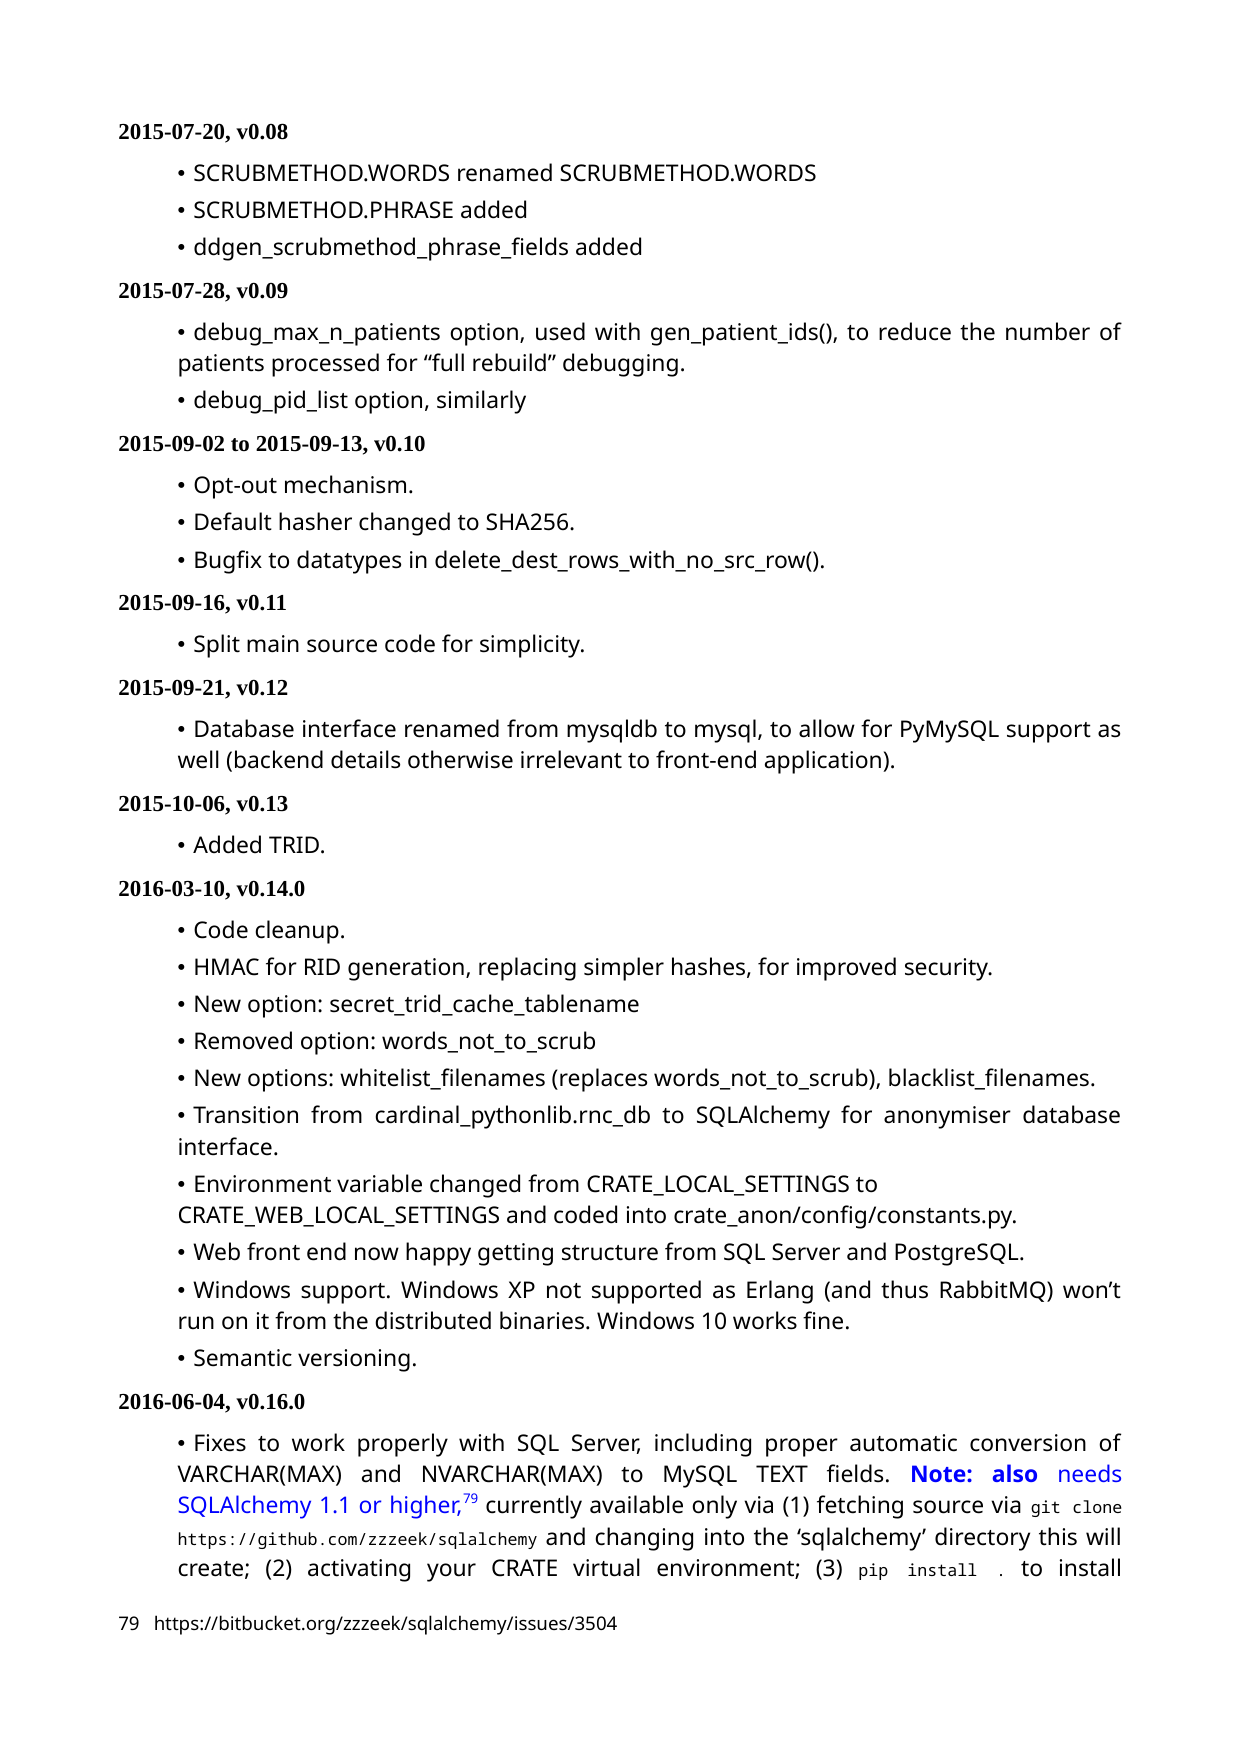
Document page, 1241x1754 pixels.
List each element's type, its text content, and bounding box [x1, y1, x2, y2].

list Fixes to work properly with SQL Server, including proper automatic conversion of VARCHAR(MAX) and NVARCHAR(MAX) to MySQL TEXT fields. Note: also needs SQLAlchemy 1.1 or higher, currently available only via (1) fetching source via git clone https://github.com/zzzeek/sqlalchemy and changing into the ‘sqlalchemy’ directory this will create; (2) activating your CRATE virtual environment; (3) pip install . to install [177, 1427, 1122, 1583]
list Transition from cardinal_pythonlib.rnc_db to SQLAlchemy for anonymiser database interface. [177, 1099, 1122, 1162]
list New option: secret_trid_cache_tablename [177, 988, 1122, 1019]
subtitle 2015-07-28, v0.09 [118, 277, 1122, 303]
list Web front end now happy getting structure from SQL Server and PostgreSQL. [177, 1236, 1122, 1268]
list SCRUBMETHOD.PHRASE added [177, 194, 1122, 225]
subtitle 2015-09-02 to 2015-09-13, v0.10 [118, 430, 1122, 457]
list https://bitbucket.org/zzzeek/sqlalchemy/issues/3504 [118, 1610, 1122, 1636]
list Split main source code for simplicity. [177, 628, 1122, 659]
list Bugfix to datatypes in delete_dest_rows_with_no_src_row(). [177, 543, 1122, 575]
list Semantic versioning. [177, 1342, 1122, 1373]
list debug_max_n_patients option, used with gen_patient_ids(), to reduce the number of patients processed for “full rebuild” debugging. [177, 316, 1122, 378]
subtitle 2015-09-21, v0.12 [118, 674, 1122, 700]
list debug_pid_list option, similarly [177, 384, 1122, 416]
list Code cleanup. [177, 913, 1122, 945]
list New options: whitelist_filenames (replaces words_not_to_scrub), blacklist_filenames. [177, 1062, 1122, 1093]
list Windows support. Windows XP not supported as Erlang (and thus RabbitMQ) won’t run on it from the distributed binaries. Windows 10 works fine. [177, 1273, 1122, 1336]
subtitle 2015-09-16, v0.11 [118, 589, 1122, 616]
list Environment variable changed from CRATE_LOCAL_SETTINGS to CRATE_WEB_LOCAL_SETTINGS and coded into crate_anon/config/constants.py. [177, 1168, 1122, 1230]
list Opt-out mechanism. [177, 469, 1122, 500]
subtitle 2015-07-20, v0.08 [118, 118, 1122, 144]
subtitle 2015-10-06, v0.13 [118, 790, 1122, 816]
list Default hasher changed to SHA256. [177, 506, 1122, 538]
list ddgen_scrubmethod_phrase_fields added [177, 231, 1122, 263]
list SCRUBMETHOD.WORDS renamed SCRUBMETHOD.WORDS [177, 157, 1122, 188]
list Removed option: words_not_to_scrub [177, 1025, 1122, 1056]
subtitle 2016-03-10, v0.14.0 [118, 875, 1122, 901]
subtitle 2016-06-04, v0.16.0 [118, 1388, 1122, 1414]
list HMAC for RID generation, replacing simpler hashes, for improved security. [177, 951, 1122, 982]
list Database interface renamed from mysqldb to mysql, to allow for PyMySQL support as well (backend details otherwise irrelevant to front-end application). [177, 713, 1122, 775]
list Added TRID. [177, 829, 1122, 860]
